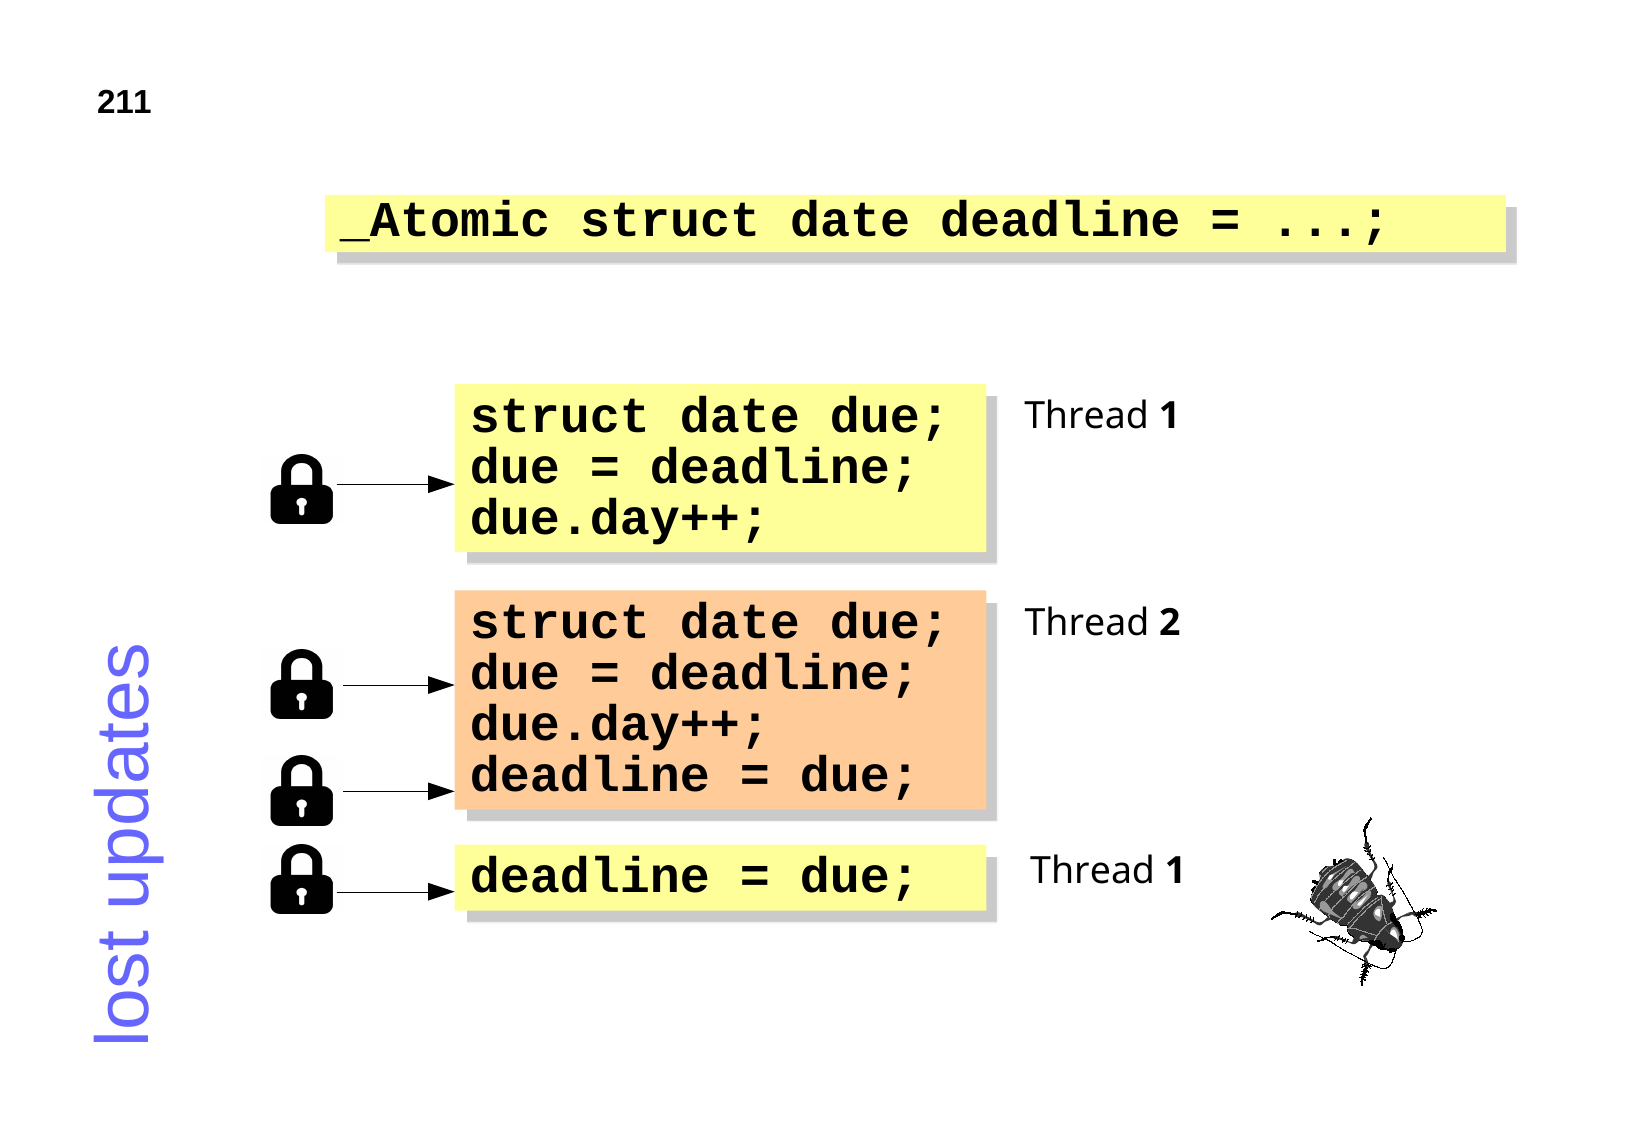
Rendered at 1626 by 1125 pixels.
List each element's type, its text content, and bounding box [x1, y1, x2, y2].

picture [260, 454, 343, 524]
text_box [1376, 941, 1382, 949]
text_box struct date due; due = deadline; due.day++; [454, 383, 987, 553]
picture [260, 755, 343, 826]
text_box Thread 1 [1009, 383, 1323, 445]
picture [260, 844, 343, 914]
title lost updates [21, 29, 217, 1063]
text_box struct date due; due = deadline; due.day++; deadline = due; [454, 590, 987, 810]
text_box [1388, 886, 1394, 895]
text_box [1364, 841, 1370, 848]
text_box Thread 2 [1009, 590, 1324, 651]
text_box _Atomic struct date deadline = ...; [324, 194, 1506, 253]
text_box [1301, 913, 1310, 920]
text_box [1311, 858, 1417, 965]
text_box deadline = due; [454, 844, 987, 911]
picture [260, 649, 343, 719]
text_box Thread 1 [1015, 838, 1329, 899]
